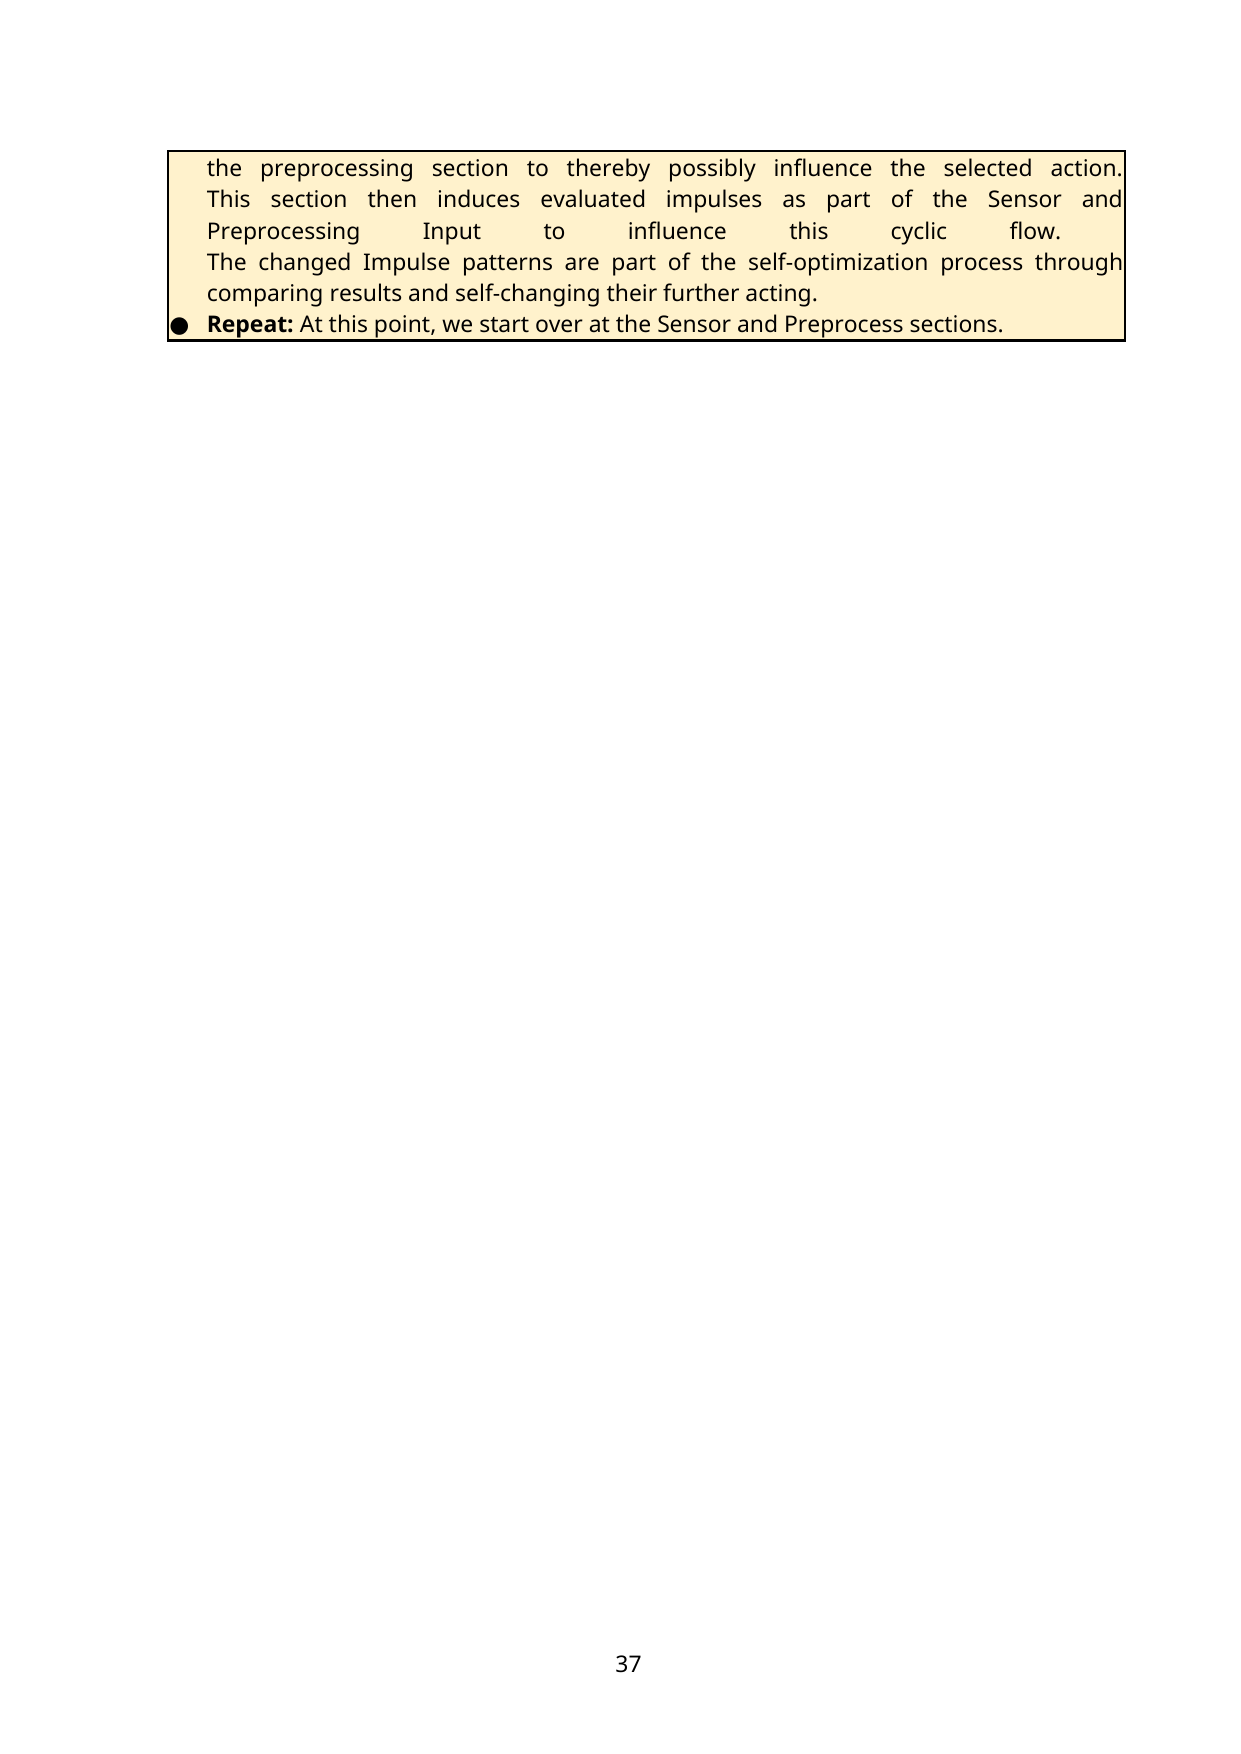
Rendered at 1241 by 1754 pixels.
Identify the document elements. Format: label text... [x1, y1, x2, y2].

list the preprocessing section to thereby possibly influence the selected action. This section then induces evaluated impulses as part of the Sensor and Preprocessing Input to influence this cyclic flow. The changed Impulse patterns are part of the self-optimization process through comparing results and self-changing their further acting. [169, 152, 1124, 306]
list Repeat: At this point, we start over at the Sensor and Preprocess sections. [169, 306, 1124, 339]
